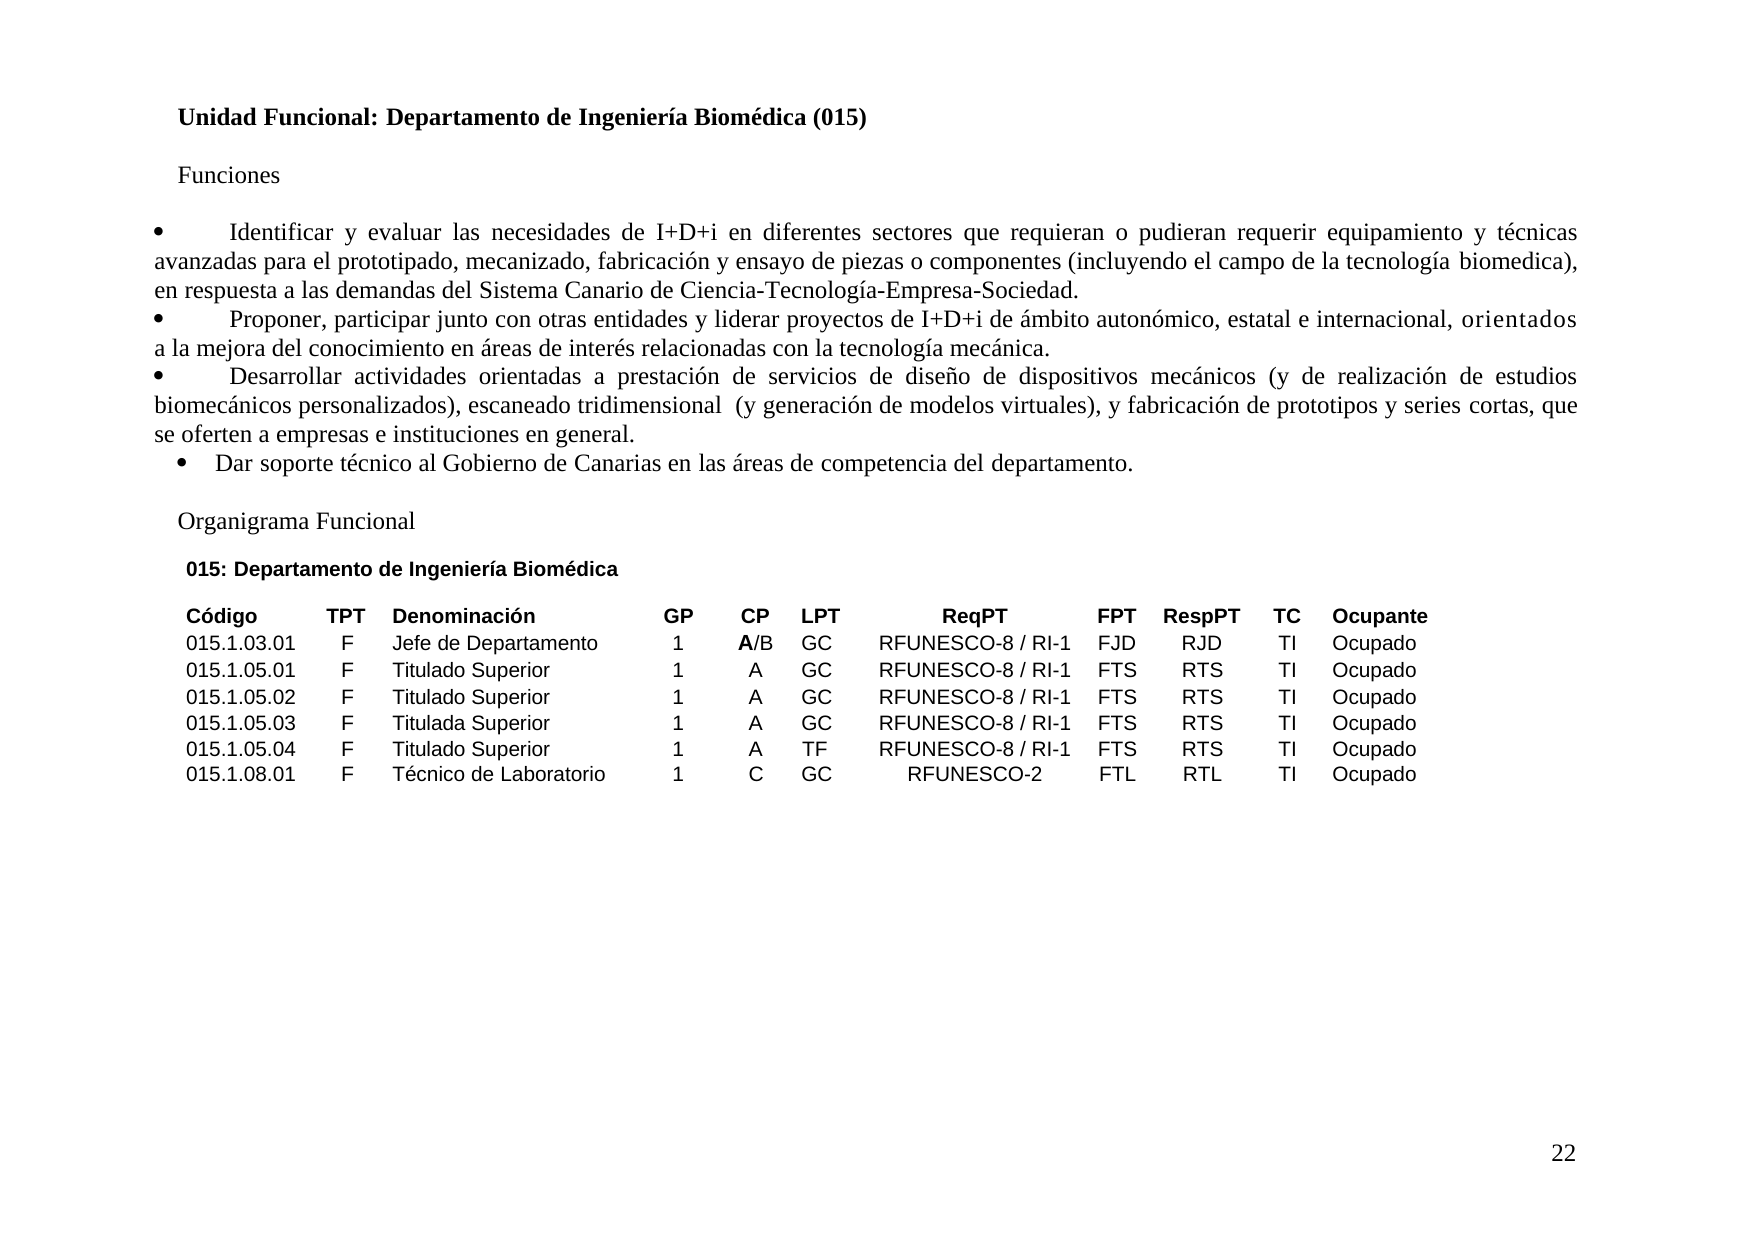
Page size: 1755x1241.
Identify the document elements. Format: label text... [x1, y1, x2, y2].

list Dar soporte técnico al Gobierno de Canarias en las áreas de competencia del departamento. [177, 448, 1602, 478]
table_cell Técnico de Laboratorio [379, 763, 634, 788]
table_cell RFUNESCO-8 / RI-1 [859, 737, 1084, 763]
table_cell C [715, 763, 787, 788]
table_cell TI [1256, 763, 1317, 788]
table_cell F [310, 711, 379, 737]
subtitle Unidad Funcional: Departamento de Ingeniería Biomédica (015) [177, 102, 1602, 131]
table_cell 1 [634, 684, 715, 711]
table_cell RTL [1151, 763, 1256, 788]
table_cell TI [1256, 630, 1317, 657]
table_cell Denominación [379, 594, 634, 630]
table_cell F [310, 657, 379, 684]
table_cell RespPT [1151, 594, 1256, 630]
table_cell Titulado Superior [379, 657, 634, 684]
table_cell 1 [634, 630, 715, 657]
table_cell Ocupante [1317, 594, 1433, 630]
table_cell FTS [1085, 711, 1151, 737]
table_cell 015.1.05.04 [181, 737, 310, 763]
table_cell FTS [1085, 737, 1151, 763]
table_cell Ocupado [1317, 763, 1433, 788]
table_cell 1 [634, 657, 715, 684]
table_cell Ocupado [1317, 630, 1433, 657]
table_cell TPT [310, 594, 379, 630]
table_cell 1 [634, 763, 715, 788]
table_cell FTS [1085, 684, 1151, 711]
table_cell Ocupado [1317, 684, 1433, 711]
table_cell TI [1256, 737, 1317, 763]
table_cell A [715, 737, 787, 763]
table_cell RJD [1151, 630, 1256, 657]
table_cell RTS [1151, 684, 1256, 711]
table_cell A/B [715, 630, 787, 657]
table_cell RFUNESCO-8 / RI-1 [859, 630, 1084, 657]
table_cell 015.1.08.01 [181, 763, 310, 788]
table_cell A [715, 657, 787, 684]
list Desarrollar actividades orientadas a prestación de servicios de diseño de dispositivos mecánicos (y de realización de estudios biomecánicos personalizados), escaneado tridimensional (y generación de modelos virtuales), y fabricación de prototipos y series cortas, que se oferten a empresas e instituciones en general. [154, 361, 1578, 448]
table_cell Código [181, 594, 310, 630]
table_cell F [310, 737, 379, 763]
table_cell FTS [1085, 657, 1151, 684]
table_cell 1 [634, 737, 715, 763]
table_cell RTS [1151, 737, 1256, 763]
table_cell GC [788, 657, 859, 684]
table_cell ReqPT [859, 594, 1084, 630]
table_cell GP [634, 594, 715, 630]
table_header 015: Departamento de Ingeniería Biomédica [181, 558, 1433, 594]
table_cell GC [788, 684, 859, 711]
table_cell FTL [1085, 763, 1151, 788]
table_cell A [715, 684, 787, 711]
table_cell 015.1.03.01 [181, 630, 310, 657]
table_cell 015.1.05.01 [181, 657, 310, 684]
table_cell RTS [1151, 657, 1256, 684]
table_cell FJD [1085, 630, 1151, 657]
table_cell Ocupado [1317, 657, 1433, 684]
table_cell Titulada Superior [379, 711, 634, 737]
table_cell 1 [634, 711, 715, 737]
text Organigrama Funcional [177, 506, 1602, 534]
table_cell Jefe de Departamento [379, 630, 634, 657]
table_cell 015.1.05.02 [181, 684, 310, 711]
table_cell TF [788, 737, 859, 763]
table_cell Titulado Superior [379, 684, 634, 711]
table_cell LPT [788, 594, 859, 630]
table_cell TC [1256, 594, 1317, 630]
list Proponer, participar junto con otras entidades y liderar proyectos de I+D+i de ámbito autonómico, estatal e internacional, orientados a la mejora del conocimiento en áreas de interés relacionadas con la tecnología mecánica. [154, 304, 1577, 361]
table_cell RFUNESCO-8 / RI-1 [859, 684, 1084, 711]
table_cell FPT [1085, 594, 1151, 630]
table_cell TI [1256, 684, 1317, 711]
table_cell TI [1256, 657, 1317, 684]
table_cell F [310, 763, 379, 788]
table_cell RFUNESCO-8 / RI-1 [859, 657, 1084, 684]
table_cell GC [788, 711, 859, 737]
table_cell 015.1.05.03 [181, 711, 310, 737]
table_cell A [715, 711, 787, 737]
list Identificar y evaluar las necesidades de I+D+i en diferentes sectores que requieran o pudieran requerir equipamiento y técnicas avanzadas para el prototipado, mecanizado, fabricación y ensayo de piezas o componentes (incluyendo el campo de la tecnología biomedica), en respuesta a las demandas del Sistema Canario de Ciencia-Tecnología-Empresa-Sociedad. [154, 217, 1578, 304]
table_cell CP [715, 594, 787, 630]
table_cell Titulado Superior [379, 737, 634, 763]
table_cell F [310, 684, 379, 711]
table_cell RFUNESCO-8 / RI-1 [859, 711, 1084, 737]
table_cell TI [1256, 711, 1317, 737]
text Funciones [177, 160, 1602, 189]
table_cell Ocupado [1317, 737, 1433, 763]
table_cell GC [788, 763, 859, 788]
table_cell RFUNESCO-2 [859, 763, 1084, 788]
table_cell Ocupado [1317, 711, 1433, 737]
table_cell RTS [1151, 711, 1256, 737]
table_cell GC [788, 630, 859, 657]
table_cell F [310, 630, 379, 657]
